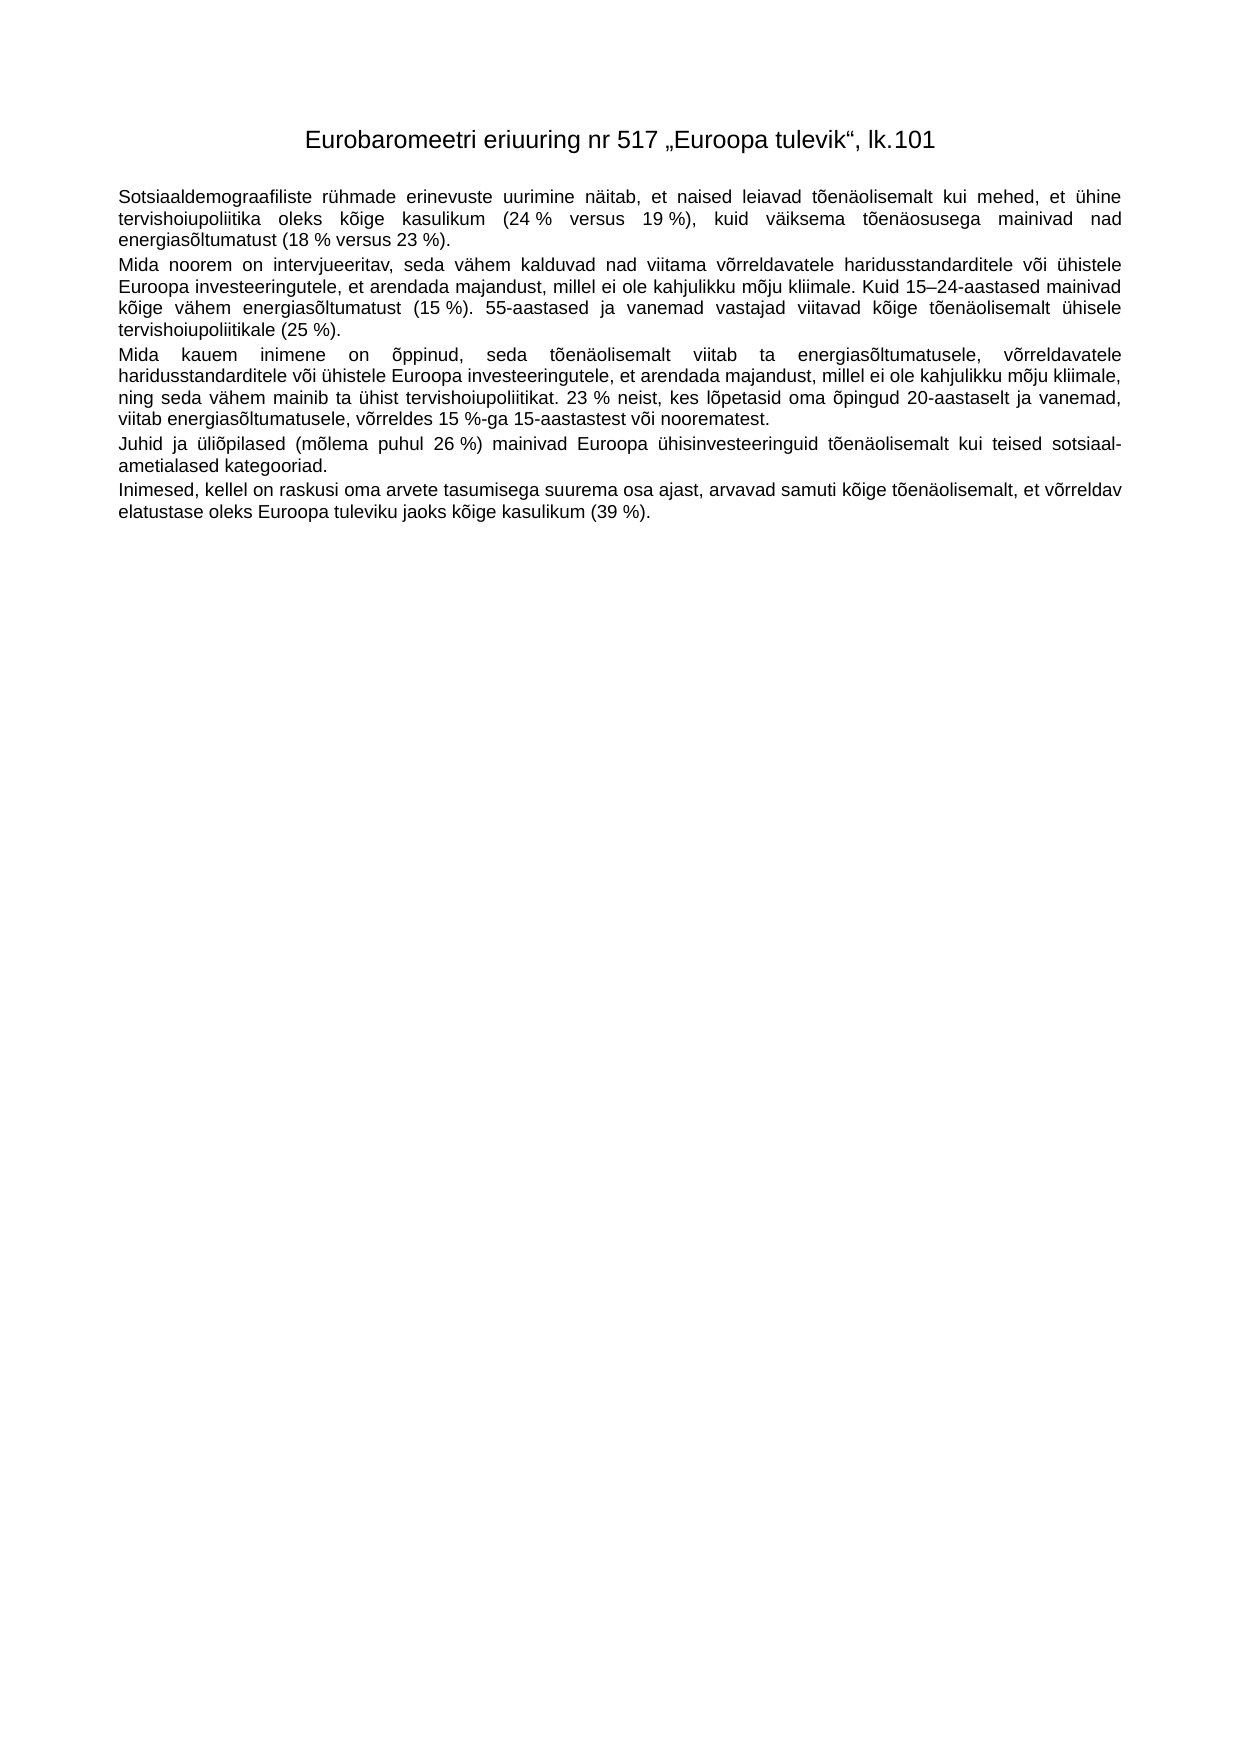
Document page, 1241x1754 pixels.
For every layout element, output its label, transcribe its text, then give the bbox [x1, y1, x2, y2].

text Mida kauem inimene on õppinud, seda tõenäolisemalt viitab ta energiasõltumatusele, võrreldavatele haridusstandarditele või ühistele Euroopa investeeringutele, et arendada majandust, millel ei ole kahjulikku mõju kliimale, ning seda vähem mainib ta ühist tervishoiupoliitikat. 23 % neist, kes lõpetasid oma õpingud 20-aastaselt ja vanemad, viitab energiasõltumatusele, võrreldes 15 %-ga 15-aastastest või noorematest. [118, 343, 1122, 430]
text Mida noorem on intervjueeritav, seda vähem kalduvad nad viitama võrreldavatele haridusstandarditele või ühistele Euroopa investeeringutele, et arendada majandust, millel ei ole kahjulikku mõju kliimale. Kuid 15–24-aastased mainivad kõige vähem energiasõltumatust (15 %). 55-aastased ja vanemad vastajad viitavad kõige tõenäolisemalt ühisele tervishoiupoliitikale (25 %). [118, 254, 1122, 340]
text Sotsiaaldemograafiliste rühmade erinevuste uurimine näitab, et naised leiavad tõenäolisemalt kui mehed, et ühine tervishoiupoliitika oleks kõige kasulikum (24 % versus 19 %), kuid väiksema tõenäosusega mainivad nad energiasõltumatust (18 % versus 23 %). [118, 186, 1122, 251]
text Juhid ja üliõpilased (mõlema puhul 26 %) mainivad Euroopa ühisinvesteeringuid tõenäolisemalt kui teised sotsiaal-ametialased kategooriad. [118, 433, 1122, 476]
text Inimesed, kellel on raskusi oma arvete tasumisega suurema osa ajast, arvavad samuti kõige tõenäolisemalt, et võrreldav elatustase oleks Euroopa tuleviku jaoks kõige kasulikum (39 %). [118, 479, 1122, 522]
